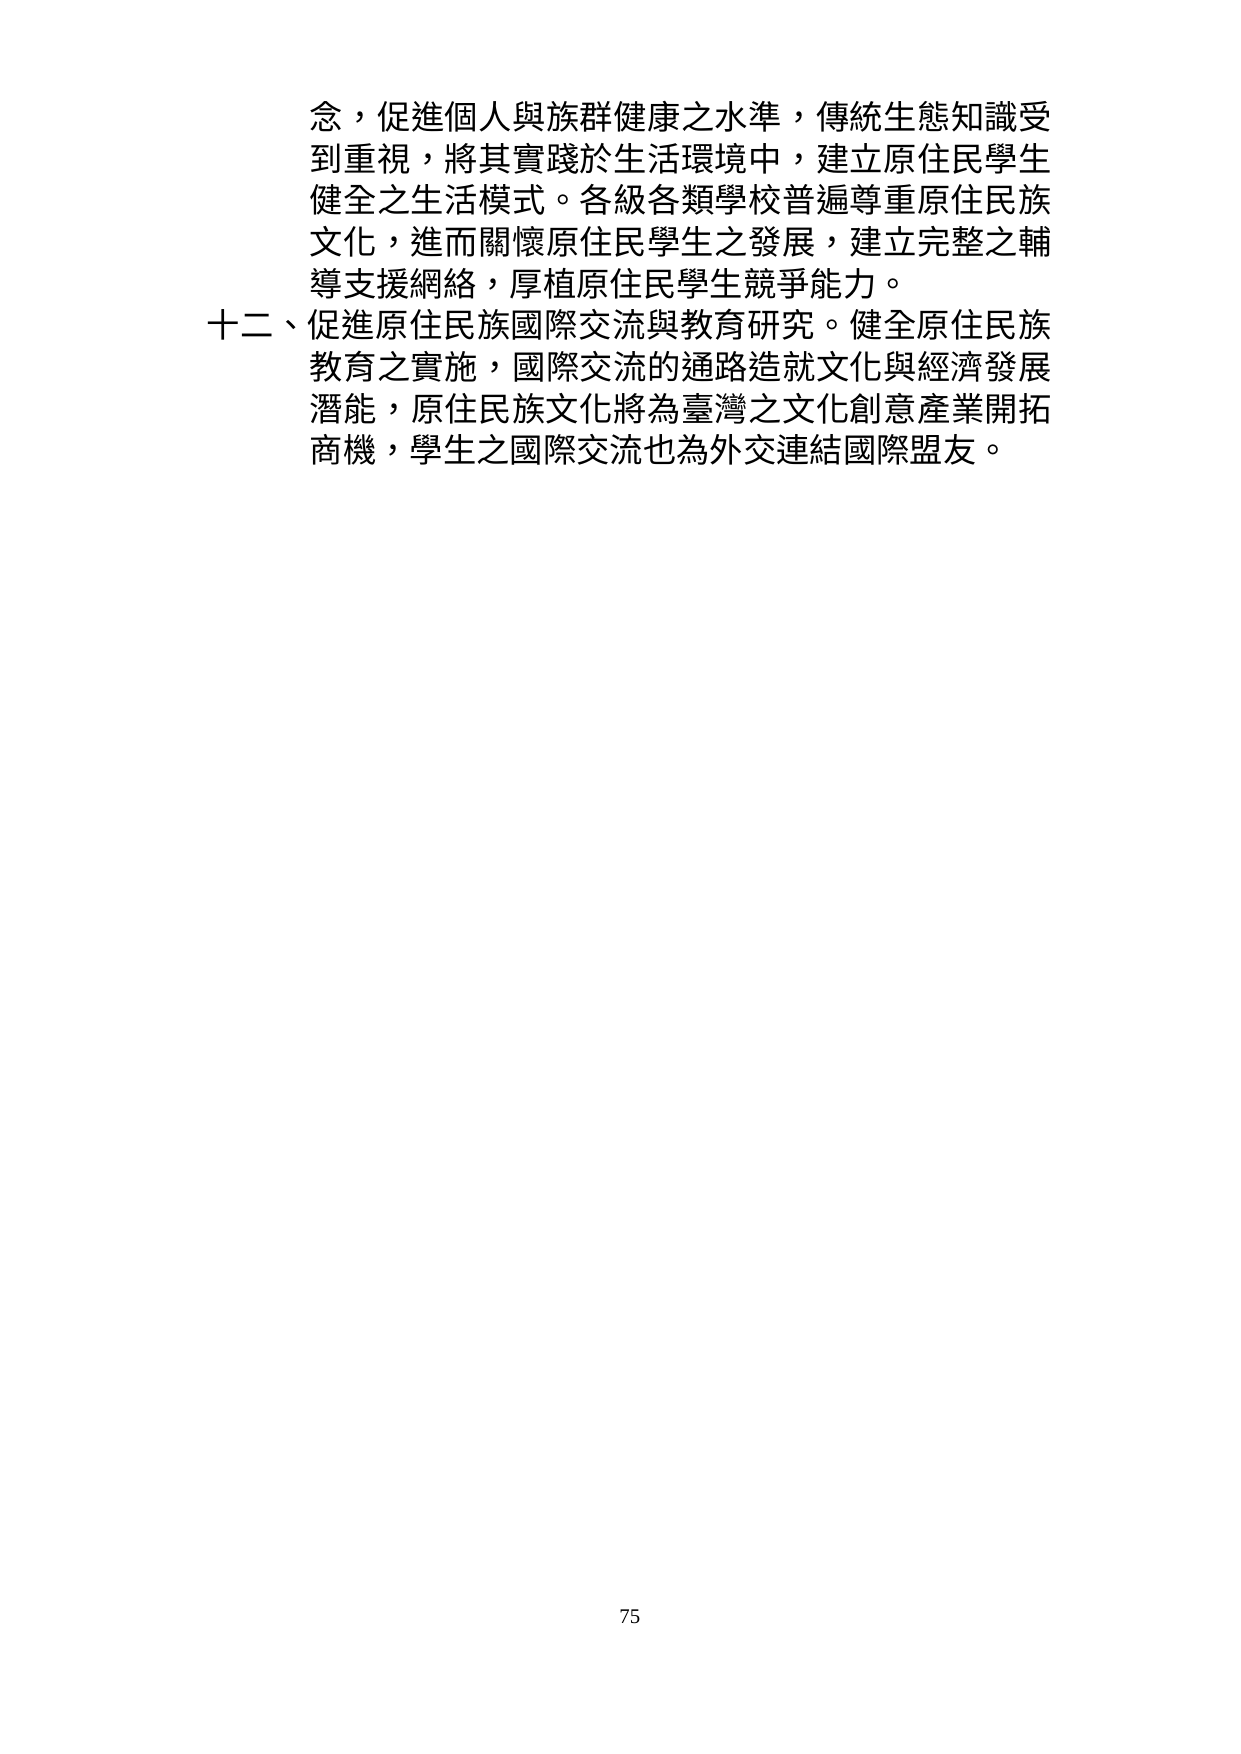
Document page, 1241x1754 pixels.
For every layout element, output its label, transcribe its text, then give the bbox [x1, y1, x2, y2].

text 念，促進個人與族群健康之水準，傳統生態知識受到重視，將其實踐於生活環境中，建立原住民學生健全之生活模式。各級各類學校普遍尊重原住民族文化，進而關懷原住民學生之發展，建立完整之輔導支援網絡，厚植原住民學生競爭能力。 [206, 96, 1053, 304]
text 十二、促進原住民族國際交流與教育研究。健全原住民族教育之實施，國際交流的通路造就文化與經濟發展潛能，原住民族文化將為臺灣之文化創意產業開拓商機，學生之國際交流也為外交連結國際盟友。 [206, 304, 1053, 471]
